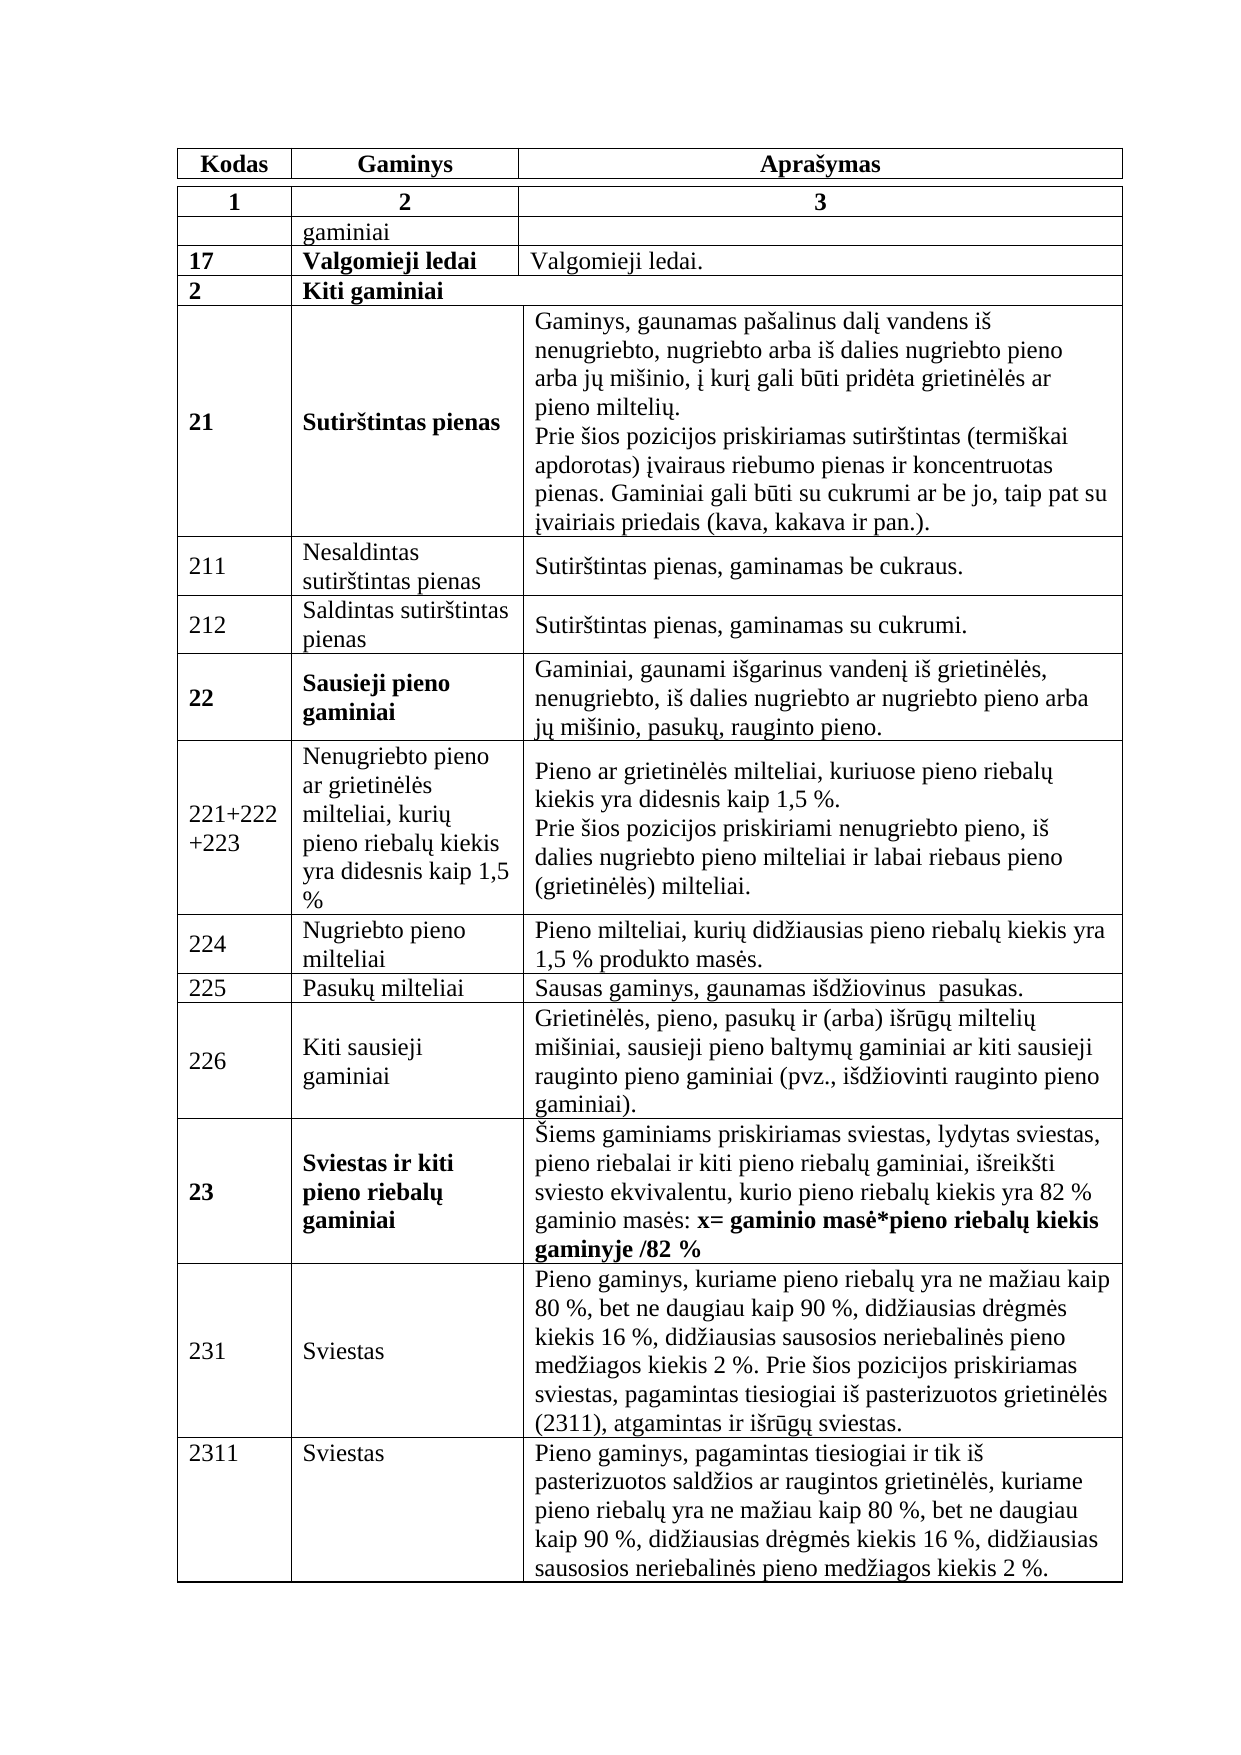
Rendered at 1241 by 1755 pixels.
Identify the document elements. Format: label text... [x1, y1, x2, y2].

table_cell Sutirštintas pienas, gaminamas su cukrumi. [524, 596, 1122, 653]
table_cell Valgomieji ledai. [519, 246, 1122, 275]
table_cell 2311 [178, 1438, 291, 1581]
table_cell [291, 179, 518, 186]
table_cell Saldintas sutirštintas pienas [292, 596, 523, 653]
table_cell 211 [178, 537, 291, 594]
table_cell Kiti gaminiai [292, 276, 1122, 305]
table_cell Sviestas [292, 1264, 523, 1437]
table_cell 23 [178, 1119, 291, 1263]
table_cell [519, 217, 1122, 245]
table_cell Pieno gaminys, kuriame pieno riebalų yra ne mažiau kaip 80 %, bet ne daugiau kaip 90 %, didžiausias drėgmės kiekis 16 %, didžiausias sausosios neriebalinės pieno medžiagos kiekis 2 %. Prie šios pozicijos priskiriamas sviestas, pagamintas tiesiogiai iš pasterizuotos grietinėlės (2311), atgamintas ir išrūgų sviestas. [524, 1264, 1122, 1437]
table_cell [519, 179, 1122, 186]
table_cell 21 [178, 306, 291, 536]
table_cell Gaminiai, gaunami išgarinus vandenį iš grietinėlės, nenugriebto, iš dalies nugriebto ar nugriebto pieno arba jų mišinio, pasukų, rauginto pieno. [524, 654, 1122, 740]
table_cell Sviestas ir kiti pieno riebalų gaminiai [292, 1119, 523, 1263]
table_cell 1 [178, 187, 291, 216]
table_cell 221+222+223 [178, 741, 291, 914]
table_cell Pieno ar grietinėlės milteliai, kuriuose pieno riebalų kiekis yra didesnis kaip 1,5 %. Prie šios pozicijos priskiriami nenugriebto pieno, iš dalies nugriebto pieno milteliai ir labai riebaus pieno (grietinėlės) milteliai. [524, 741, 1122, 914]
table_cell 231 [178, 1264, 291, 1437]
table_cell Nesaldintas sutirštintas pienas [292, 537, 523, 594]
table_cell Sutirštintas pienas [292, 306, 523, 536]
table_cell 3 [519, 187, 1122, 216]
table_cell Sutirštintas pienas, gaminamas be cukraus. [524, 537, 1122, 594]
table_cell Nugriebto pieno milteliai [292, 915, 523, 972]
table_cell Kiti sausieji gaminiai [292, 1003, 523, 1118]
table_cell 224 [178, 915, 291, 972]
table_cell 225 [178, 974, 291, 1002]
table_cell Gaminys, gaunamas pašalinus dalį vandens iš nenugriebto, nugriebto arba iš dalies nugriebto pieno arba jų mišinio, į kurį gali būti pridėta grietinėlės ar pieno miltelių. Prie šios pozicijos priskiriamas sutirštintas (termiškai apdorotas) įvairaus riebumo pienas ir koncentruotas pienas. Gaminiai gali būti su cukrumi ar be jo, taip pat su įvairiais priedais (kava, kakava ir pan.). [524, 306, 1122, 536]
table_cell 2 [178, 276, 291, 305]
table_cell 212 [178, 596, 291, 653]
table_header Gaminys [292, 149, 518, 177]
table_cell [178, 217, 291, 245]
table_cell Šiems gaminiams priskiriamas sviestas, lydytas sviestas, pieno riebalai ir kiti pieno riebalų gaminiai, išreikšti sviesto ekvivalentu, kurio pieno riebalų kiekis yra 82 % gaminio masės: x= gaminio masė*pieno riebalų kiekis gaminyje /82 % [524, 1119, 1122, 1263]
table_cell Sausas gaminys, gaunamas išdžiovinus pasukas. [524, 974, 1122, 1002]
table_cell Pieno gaminys, pagamintas tiesiogiai ir tik iš pasterizuotos saldžios ar raugintos grietinėlės, kuriame pieno riebalų yra ne mažiau kaip 80 %, bet ne daugiau kaip 90 %, didžiausias drėgmės kiekis 16 %, didžiausias sausosios neriebalinės pieno medžiagos kiekis 2 %. [524, 1438, 1122, 1581]
table_cell 226 [178, 1003, 291, 1118]
table_cell 2 [292, 187, 518, 216]
table_cell Pieno milteliai, kurių didžiausias pieno riebalų kiekis yra 1,5 % produkto masės. [524, 915, 1122, 972]
table_cell gaminiai [292, 217, 518, 245]
table_cell Sausieji pieno gaminiai [292, 654, 523, 740]
table_cell Nenugriebto pieno ar grietinėlės milteliai, kurių pieno riebalų kiekis yra didesnis kaip 1,5 % [292, 741, 523, 914]
table_header Aprašymas [519, 149, 1122, 177]
table_cell Valgomieji ledai [292, 246, 518, 275]
table_cell Sviestas [292, 1438, 523, 1581]
table_cell 17 [178, 246, 291, 275]
table_cell [177, 179, 291, 186]
table_header Kodas [178, 149, 291, 177]
table_cell Grietinėlės, pieno, pasukų ir (arba) išrūgų miltelių mišiniai, sausieji pieno baltymų gaminiai ar kiti sausieji rauginto pieno gaminiai (pvz., išdžiovinti rauginto pieno gaminiai). [524, 1003, 1122, 1118]
table_cell Pasukų milteliai [292, 974, 523, 1002]
table_cell 22 [178, 654, 291, 740]
